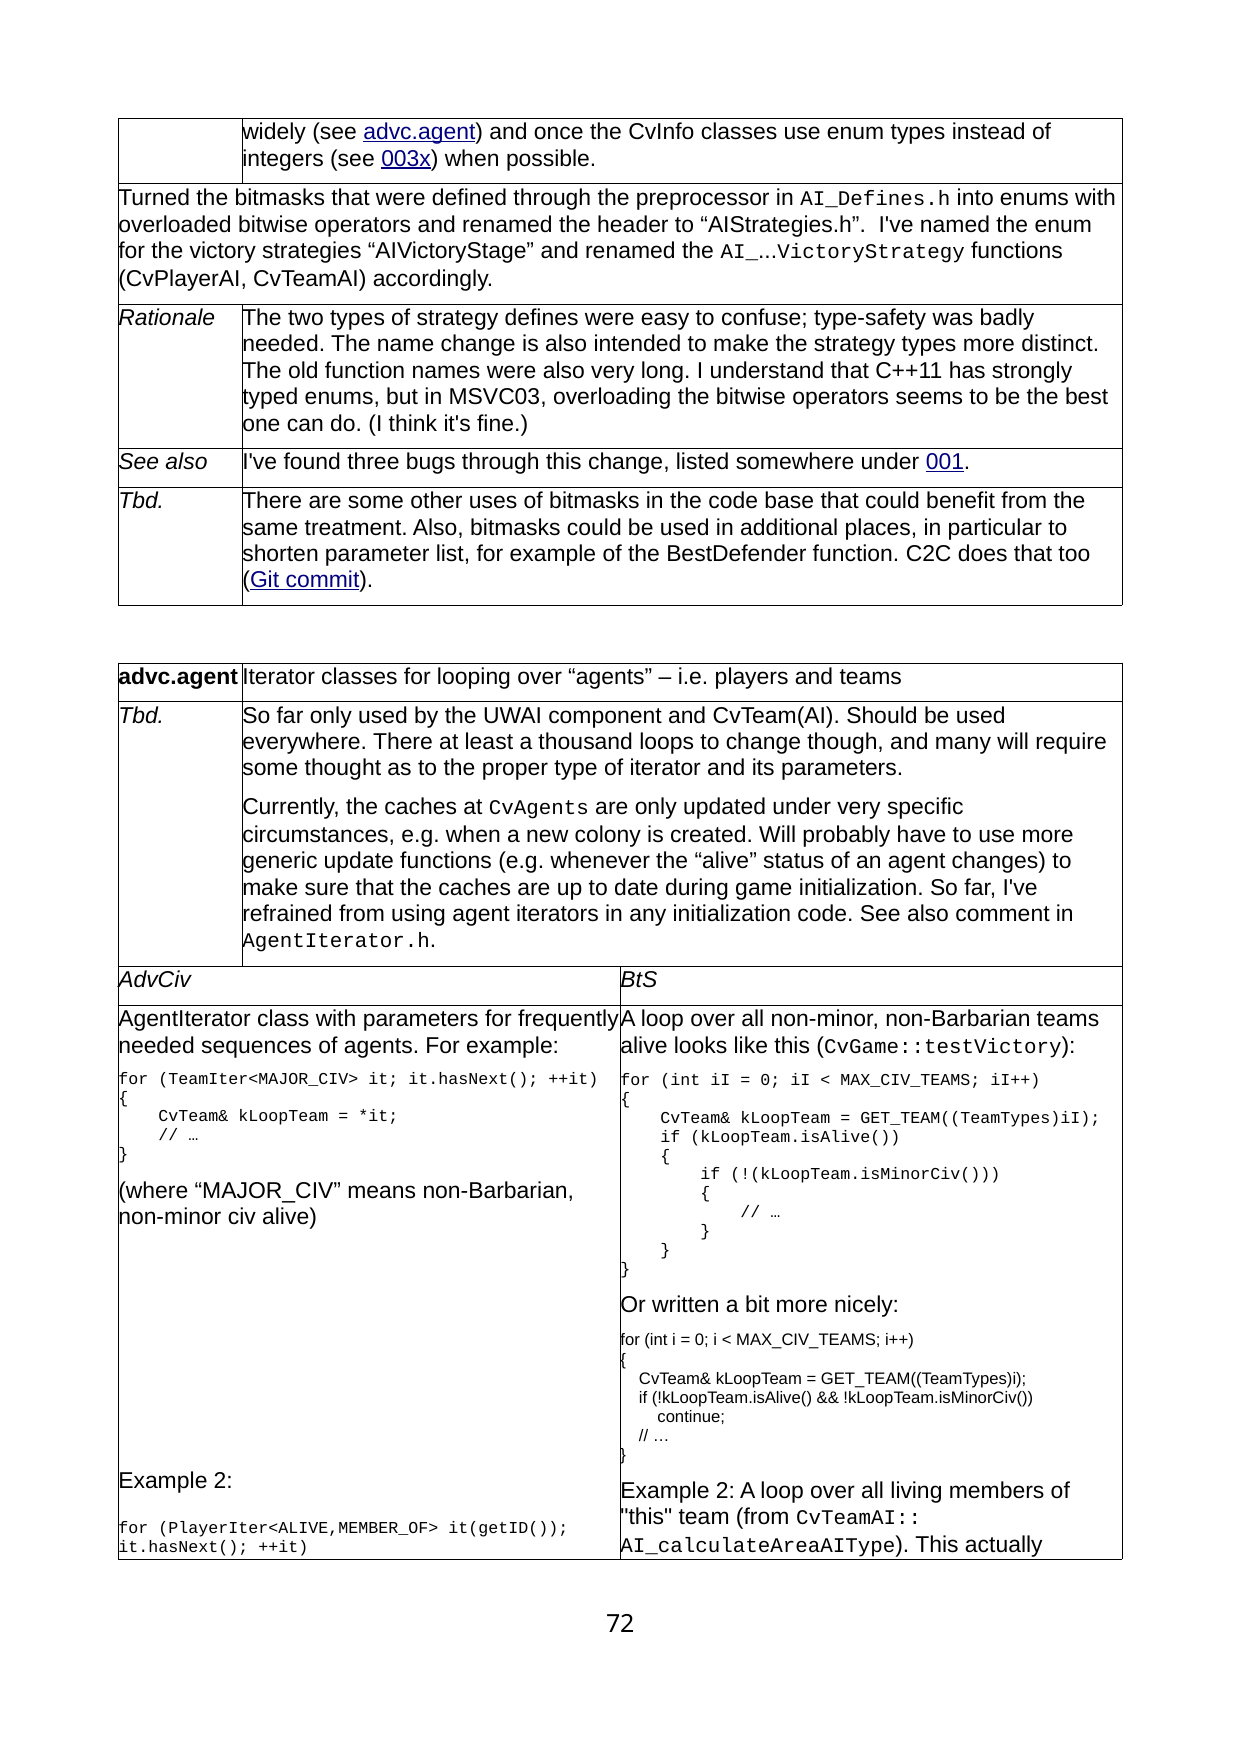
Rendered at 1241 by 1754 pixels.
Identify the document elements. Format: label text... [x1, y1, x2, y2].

table_cell There are some other uses of bitmasks in the code base that could benefit from the same treatment. Also, bitmasks could be used in additional places, in particular to shorten parameter list, for example of the BestDefender function. C2C does that too (Git commit). [243, 488, 1122, 605]
table_cell Rationale [119, 305, 242, 448]
table_header Iterator classes for looping over “agents” – i.e. players and teams [243, 664, 1122, 701]
table_cell BtS [621, 967, 1122, 1005]
table_cell [119, 119, 242, 183]
table_cell Tbd. [119, 702, 242, 966]
table_cell I've found three bugs through this change, listed somewhere under 001. [243, 449, 1122, 487]
table_cell So far only used by the UWAI component and CvTeam(AI). Should be used everywhere. There at least a thousand loops to change though, and many will require some thought as to the proper type of iterator and its parameters. Currently, the caches at CvAgents are only updated under very specific circumstances, e.g. when a new colony is created. Will probably have to use more generic update functions (e.g. whenever the “alive” status of an agent changes) to make sure that the caches are up to date during game initialization. So far, I've refrained from using agent iterators in any initialization code. See also comment in AgentIterator.h. [243, 702, 1122, 966]
table_cell AgentIterator class with parameters for frequently needed sequences of agents. For example: for (TeamIter<MAJOR_CIV> it; it.hasNext(); ++it) { CvTeam& kLoopTeam = *it; // … } (where “MAJOR_CIV” means non-Barbarian, non-minor civ alive) Example 2: for (PlayerIter<ALIVE,MEMBER_OF> it(getID()); it.hasNext(); ++it) [119, 1006, 620, 1558]
table_cell Turned the bitmasks that were defined through the preprocessor in AI_Defines.h into enums with overloaded bitwise operators and renamed the header to “AIStrategies.h”. I've named the enum for the victory strategies “AIVictoryStage” and renamed the AI_...VictoryStrategy functions (CvPlayerAI, CvTeamAI) accordingly. [119, 184, 1122, 304]
table_cell AdvCiv [119, 967, 620, 1005]
table_cell widely (see advc.agent) and once the CvInfo classes use enum types instead of integers (see 003x) when possible. [243, 119, 1122, 183]
table_cell A loop over all non-minor, non-Barbarian teams alive looks like this (CvGame::testVictory): for (int iI = 0; iI < MAX_CIV_TEAMS; iI++) { CvTeam& kLoopTeam = GET_TEAM((TeamTypes)iI); if (kLoopTeam.isAlive()) { if (!(kLoopTeam.isMinorCiv())) { // … } } } Or written a bit more nicely: for (int i = 0; i < MAX_CIV_TEAMS; i++) { CvTeam& kLoopTeam = GET_TEAM((TeamTypes)i); if (!kLoopTeam.isAlive() && !kLoopTeam.isMinorCiv()) continue; // … } Example 2: A loop over all living members of "this" team (from CvTeamAI:: AI_calculateAreaAIType). This actually [621, 1006, 1122, 1558]
table_header advc.agent [119, 664, 242, 701]
table_cell See also [119, 449, 242, 487]
table_cell Tbd. [119, 488, 242, 605]
table_cell The two types of strategy defines were easy to confuse; type-safety was badly needed. The name change is also intended to make the strategy types more distinct. The old function names were also very long. I understand that C++11 has strongly typed enums, but in MSVC03, overloading the bitwise operators seems to be the best one can do. (I think it's fine.) [243, 305, 1122, 448]
